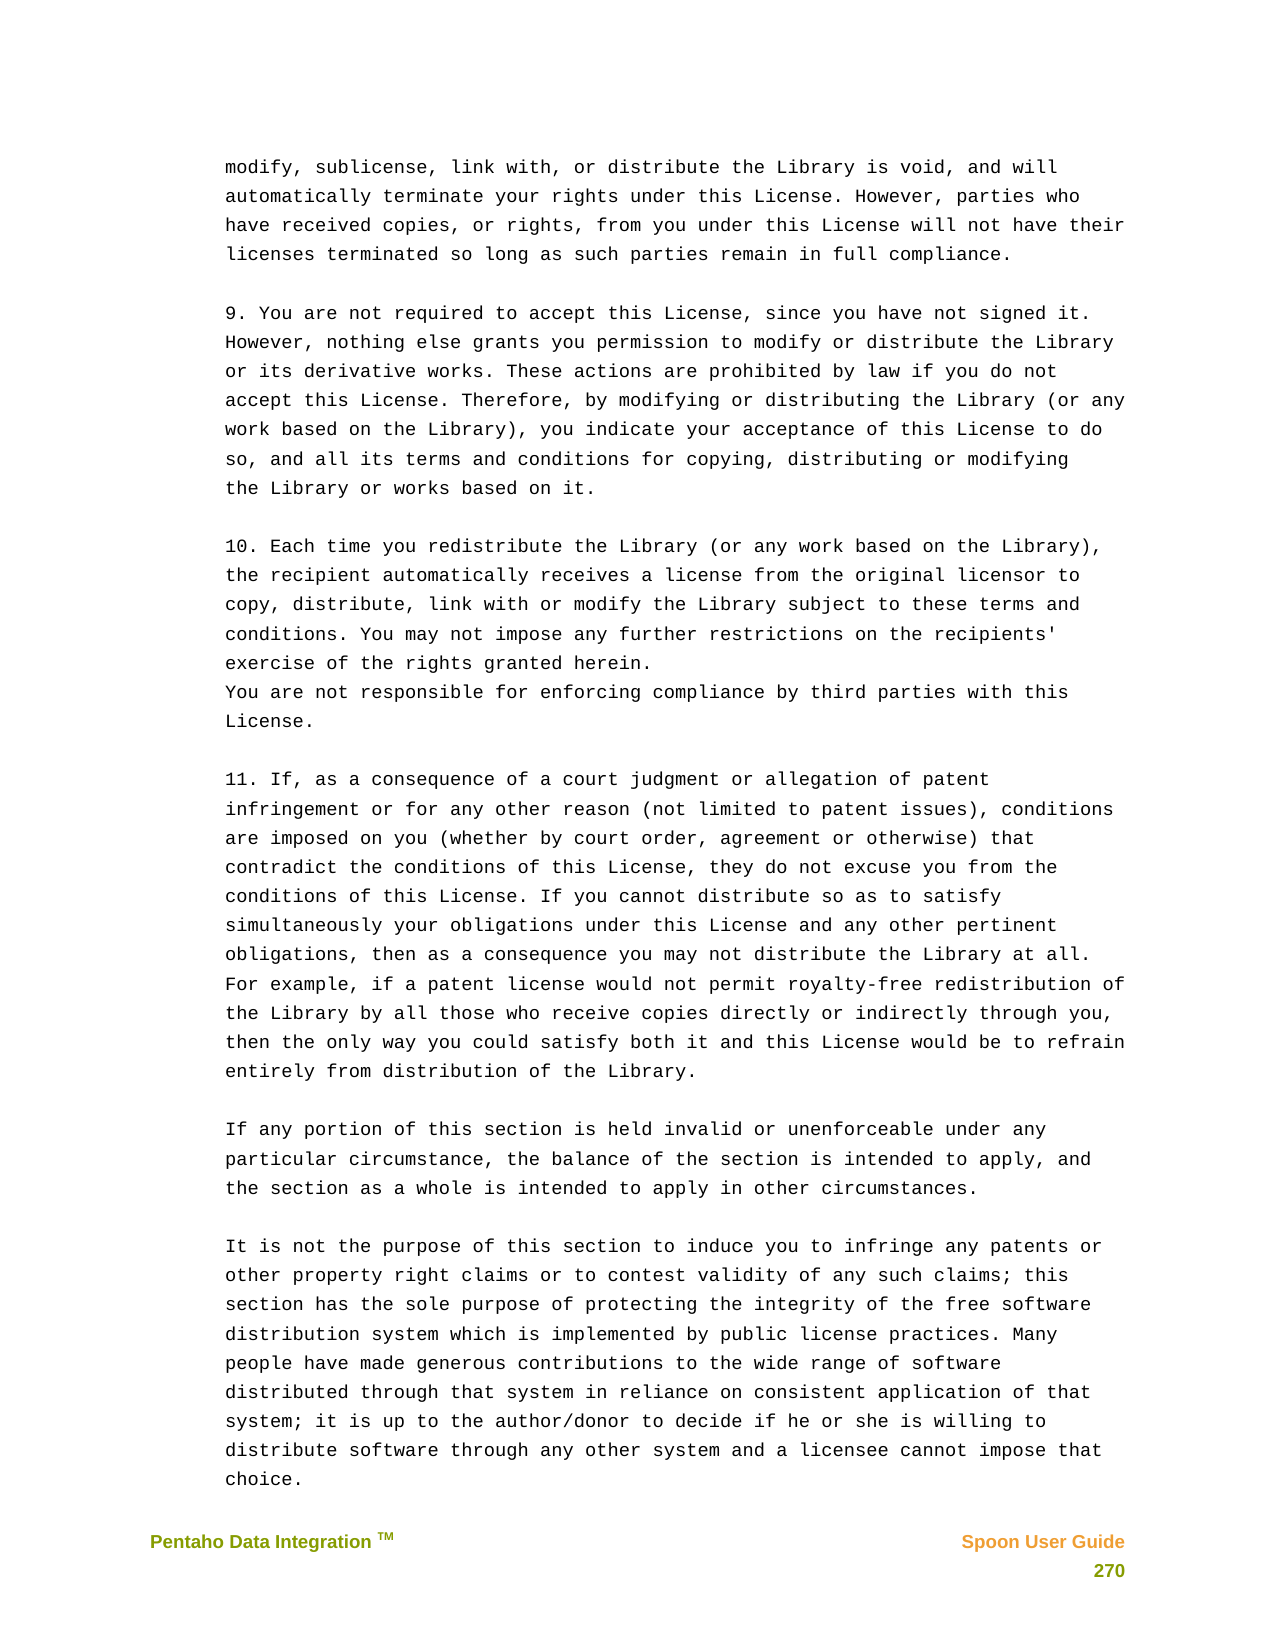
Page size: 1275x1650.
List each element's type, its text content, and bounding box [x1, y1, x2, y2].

text It is not the purpose of this section to induce you to infringe any patents or other property right claims or to contest validity of any such claims; this section has the sole purpose of protecting the integrity of the free software distribution system which is implemented by public license practices. Many people have made generous contributions to the wide range of software distributed through that system in reliance on consistent application of that system; it is up to the author/donor to decide if he or she is willing to distribute software through any other system and a licensee cannot impose that choice. [225, 1229, 1125, 1492]
text 11. If, as a consequence of a court judgment or allegation of patent infringement or for any other reason (not limited to patent issues), conditions are imposed on you (whether by court order, agreement or otherwise) that contradict the conditions of this License, they do not excuse you from the conditions of this License. If you cannot distribute so as to satisfy simultaneously your obligations under this License and any other pertinent obligations, then as a consequence you may not distribute the Library at all. For example, if a patent license would not permit royalty-free redistribution of the Library by all those who receive copies directly or indirectly through you, then the only way you could satisfy both it and this License would be to refrain entirely from distribution of the Library. [225, 762, 1125, 1083]
text You are not responsible for enforcing compliance by third parties with this License. [225, 675, 1125, 733]
text the Library or works based on it. [225, 471, 1125, 500]
text 10. Each time you redistribute the Library (or any work based on the Library), the recipient automatically receives a license from the original licensor to copy, distribute, link with or modify the Library subject to these terms and conditions. You may not impose any further restrictions on the recipients' exercise of the rights granted herein. [225, 529, 1125, 675]
text 9. You are not required to accept this License, since you have not signed it. However, nothing else grants you permission to modify or distribute the Library or its derivative works. These actions are prohibited by law if you do not accept this License. Therefore, by modifying or distributing the Library (or any work based on the Library), you indicate your acceptance of this License to do so, and all its terms and conditions for copying, distributing or modifying [225, 296, 1125, 471]
text If any portion of this section is held invalid or unenforceable under any particular circumstance, the balance of the section is intended to apply, and the section as a whole is intended to apply in other circumstances. [225, 1112, 1125, 1200]
text modify, sublicense, link with, or distribute the Library is void, and will automatically terminate your rights under this License. However, parties who have received copies, or rights, from you under this License will not have their licenses terminated so long as such parties remain in full compliance. [225, 150, 1125, 267]
